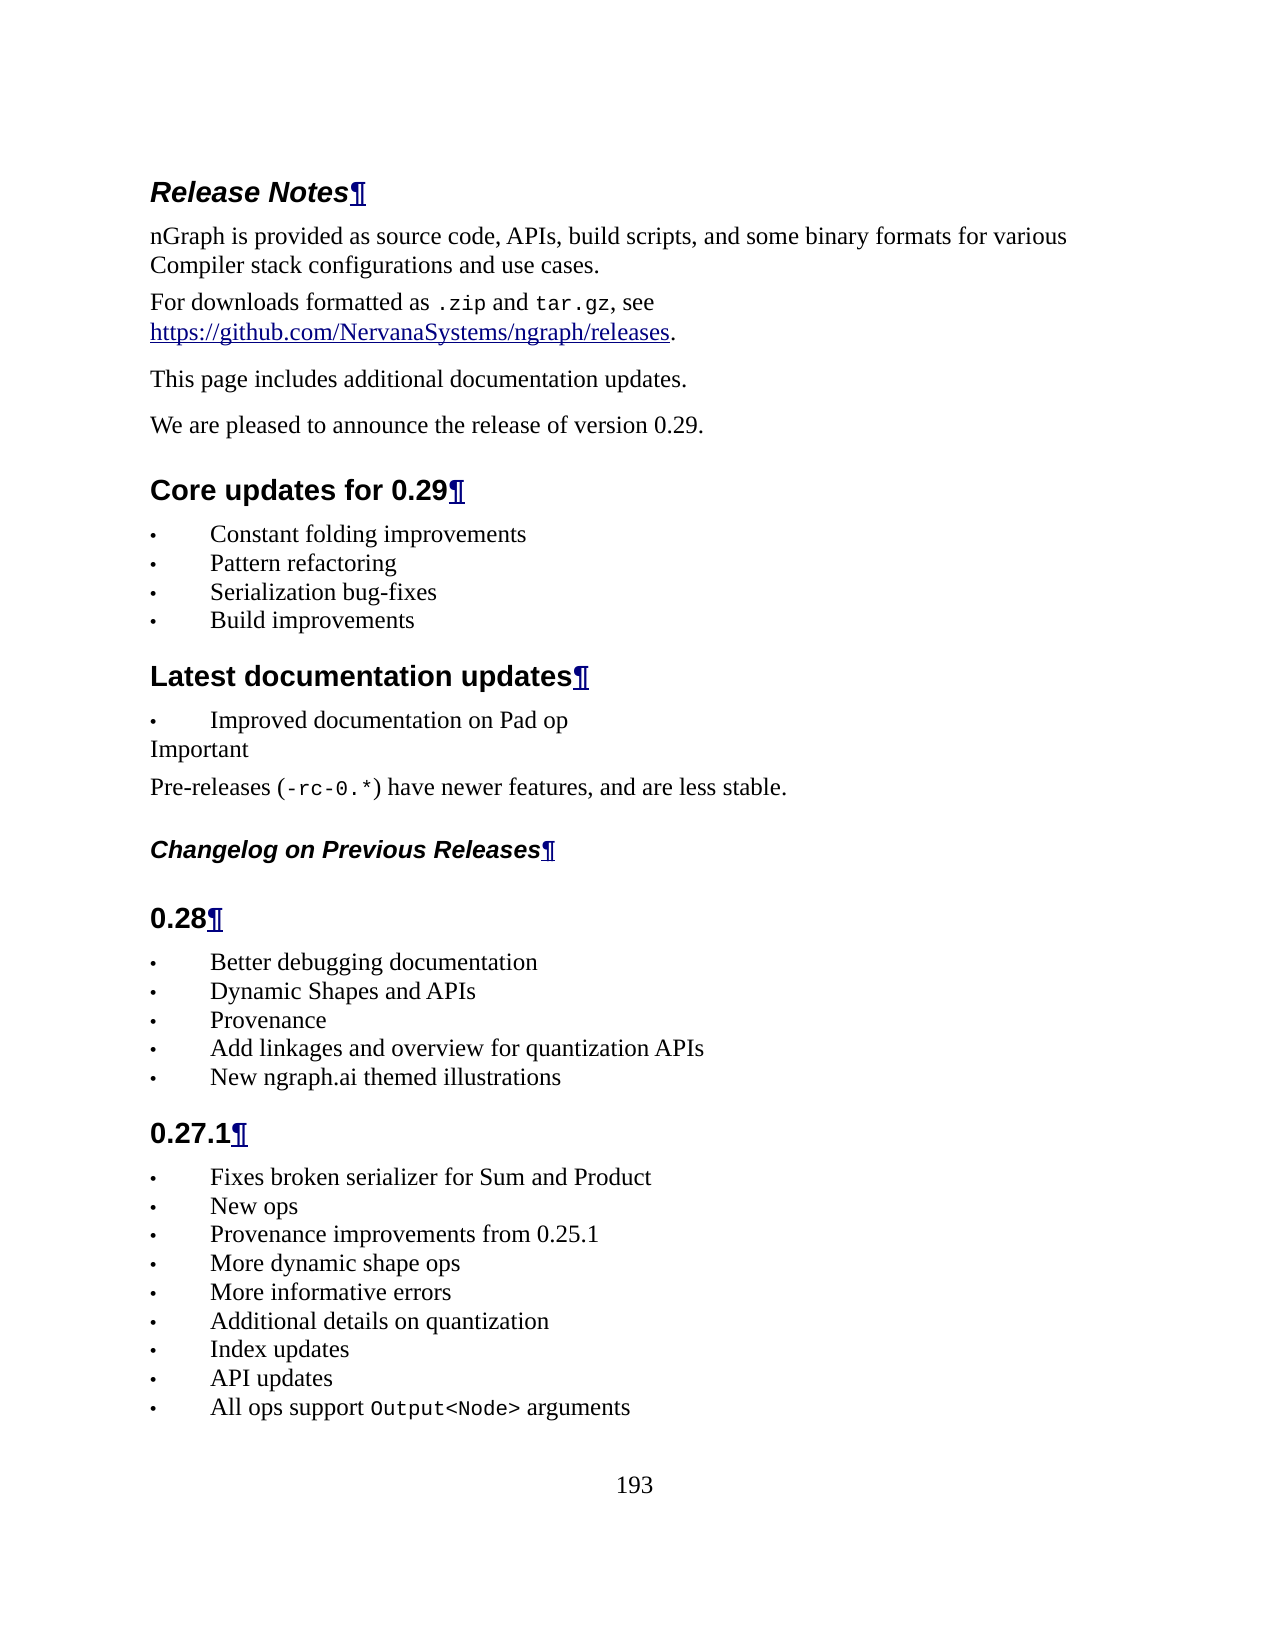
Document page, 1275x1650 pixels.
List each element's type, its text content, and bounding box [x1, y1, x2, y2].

subtitle Changelog on Previous Releases¶ [150, 835, 1125, 864]
list Constant folding improvements [150, 519, 1125, 548]
text For downloads formatted as .zip and tar.gz, see https://github.com/NervanaSystems/ngraph/releases. [150, 287, 1125, 346]
subtitle 0.27.1¶ [150, 1116, 1125, 1149]
text We are pleased to announce the release of version 0.29. [150, 410, 1125, 439]
list Dynamic Shapes and APIs [150, 976, 1125, 1005]
list Improved documentation on Pad op [150, 705, 1125, 734]
list API updates [150, 1363, 1125, 1392]
text This page includes additional documentation updates. [150, 364, 1125, 392]
list New ngraph.ai themed illustrations [150, 1062, 1125, 1091]
subtitle Core updates for 0.29¶ [150, 473, 1125, 507]
list More informative errors [150, 1277, 1125, 1306]
text Pre-releases (-rc-0.*) have newer features, and are less stable. [150, 772, 1125, 801]
list Better debugging documentation [150, 947, 1125, 976]
text Important [150, 734, 1125, 763]
list Index updates [150, 1334, 1125, 1363]
list Add linkages and overview for quantization APIs [150, 1033, 1125, 1062]
list New ops [150, 1191, 1125, 1219]
list Fixes broken serializer for Sum and Product [150, 1162, 1125, 1191]
list Build improvements [150, 605, 1125, 634]
subtitle Release Notes¶ [150, 175, 1125, 208]
subtitle 0.28¶ [150, 901, 1125, 935]
list Provenance improvements from 0.25.1 [150, 1219, 1125, 1248]
list Serialization bug-fixes [150, 577, 1125, 605]
list More dynamic shape ops [150, 1248, 1125, 1277]
list Additional details on quantization [150, 1306, 1125, 1334]
text nGraph is provided as source code, APIs, build scripts, and some binary formats for various Compiler stack configurations and use cases. [150, 221, 1125, 278]
list All ops support Output<Node> arguments [150, 1392, 1125, 1422]
list Provenance [150, 1005, 1125, 1033]
subtitle Latest documentation updates¶ [150, 659, 1125, 693]
list Pattern refactoring [150, 548, 1125, 577]
